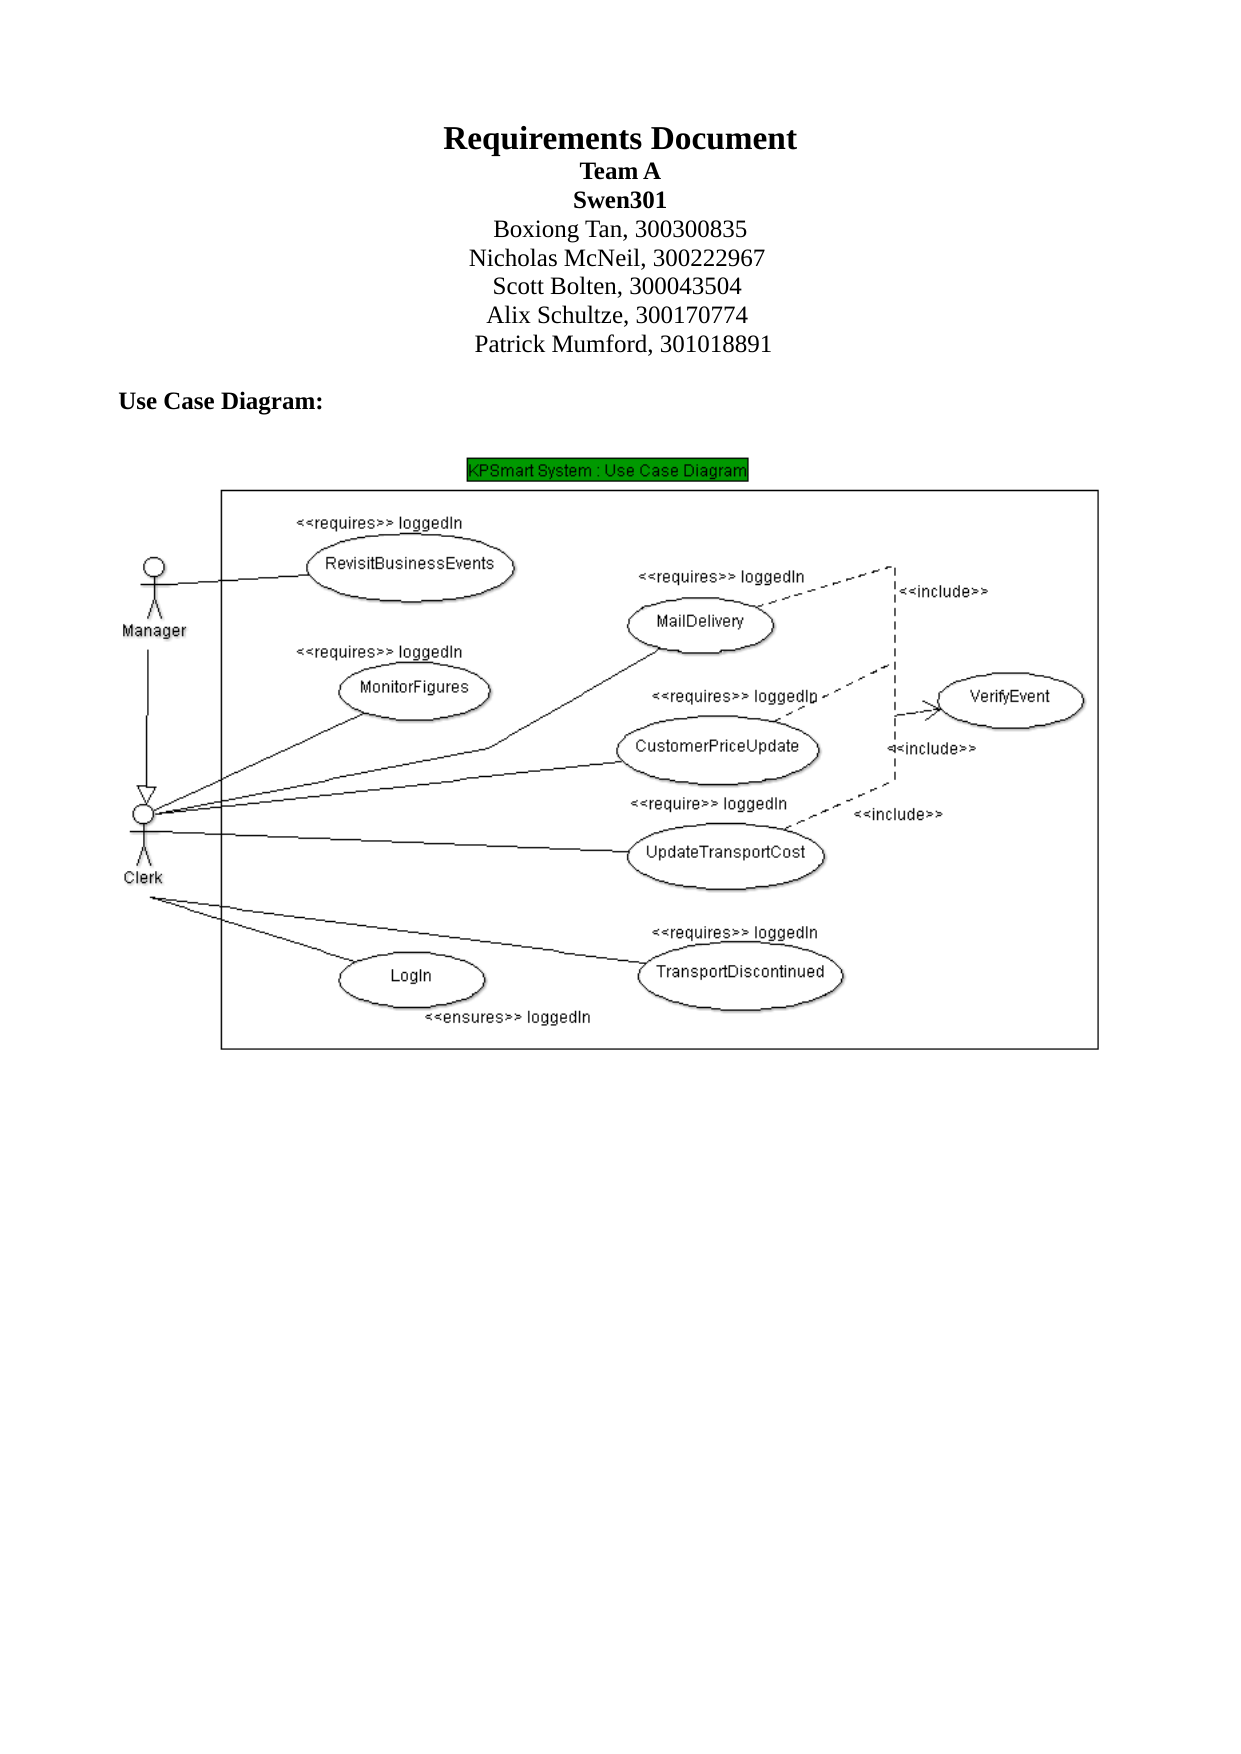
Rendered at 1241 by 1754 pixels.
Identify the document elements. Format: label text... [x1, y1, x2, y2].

text Boxiong Tan, 300300835 [118, 214, 1122, 243]
text Alix Schultze, 300170774 [118, 300, 1122, 329]
text Nicholas McNeil, 300222967 [118, 243, 1122, 271]
text Team A [118, 156, 1122, 185]
text Scott Bolten, 300043504 [118, 271, 1122, 300]
text Patrick Mumford, 301018891 [118, 329, 1122, 358]
text Use Case Diagram: [118, 386, 1122, 415]
text Requirements Document [118, 118, 1122, 156]
text Swen301 [118, 185, 1122, 214]
